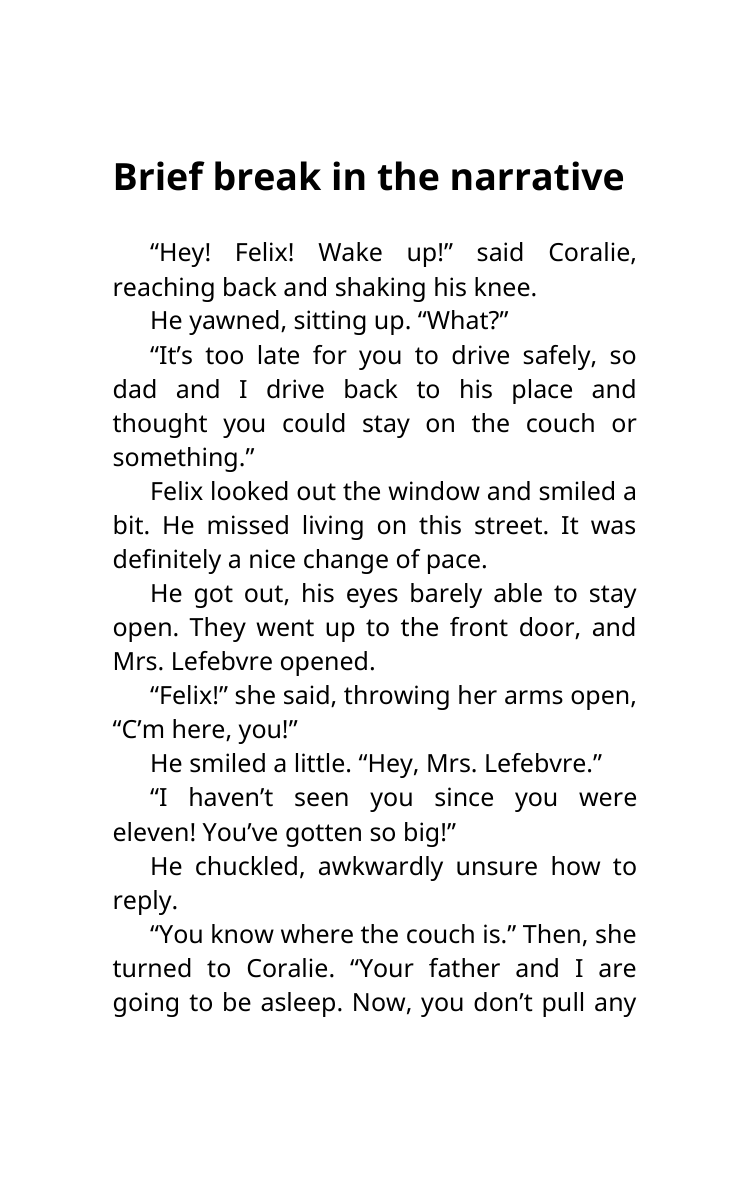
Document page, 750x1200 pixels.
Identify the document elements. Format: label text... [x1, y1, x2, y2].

text Felix looked out the window and smiled a bit. He missed living on this street. It was definitely a nice change of pace. [112, 473, 637, 576]
text “Hey! Felix! Wake up!” said Coralie, reaching back and shaking his knee. [112, 235, 637, 303]
subtitle Brief break in the narrative [112, 150, 637, 201]
text He yawned, sitting up. “What?” [112, 303, 637, 337]
text He smiled a little. “Hey, Mrs. Lefebvre.” [112, 746, 637, 780]
text “I haven’t seen you since you were eleven! You’ve gotten so big!” [112, 780, 637, 848]
text “You know where the couch is.” Then, she turned to Coralie. “Your father and I are going to be asleep. Now, you don’t pull any [112, 916, 637, 1018]
text He got out, his eyes barely able to stay open. They went up to the front door, and Mrs. Lefebvre opened. [112, 576, 637, 678]
text He chuckled, awkwardly unsure how to reply. [112, 848, 637, 916]
text “Felix!” she said, throwing her arms open, “C’m here, you!” [112, 678, 637, 746]
text “It’s too late for you to drive safely, so dad and I drive back to his place and thought you could stay on the couch or something.” [112, 337, 637, 473]
